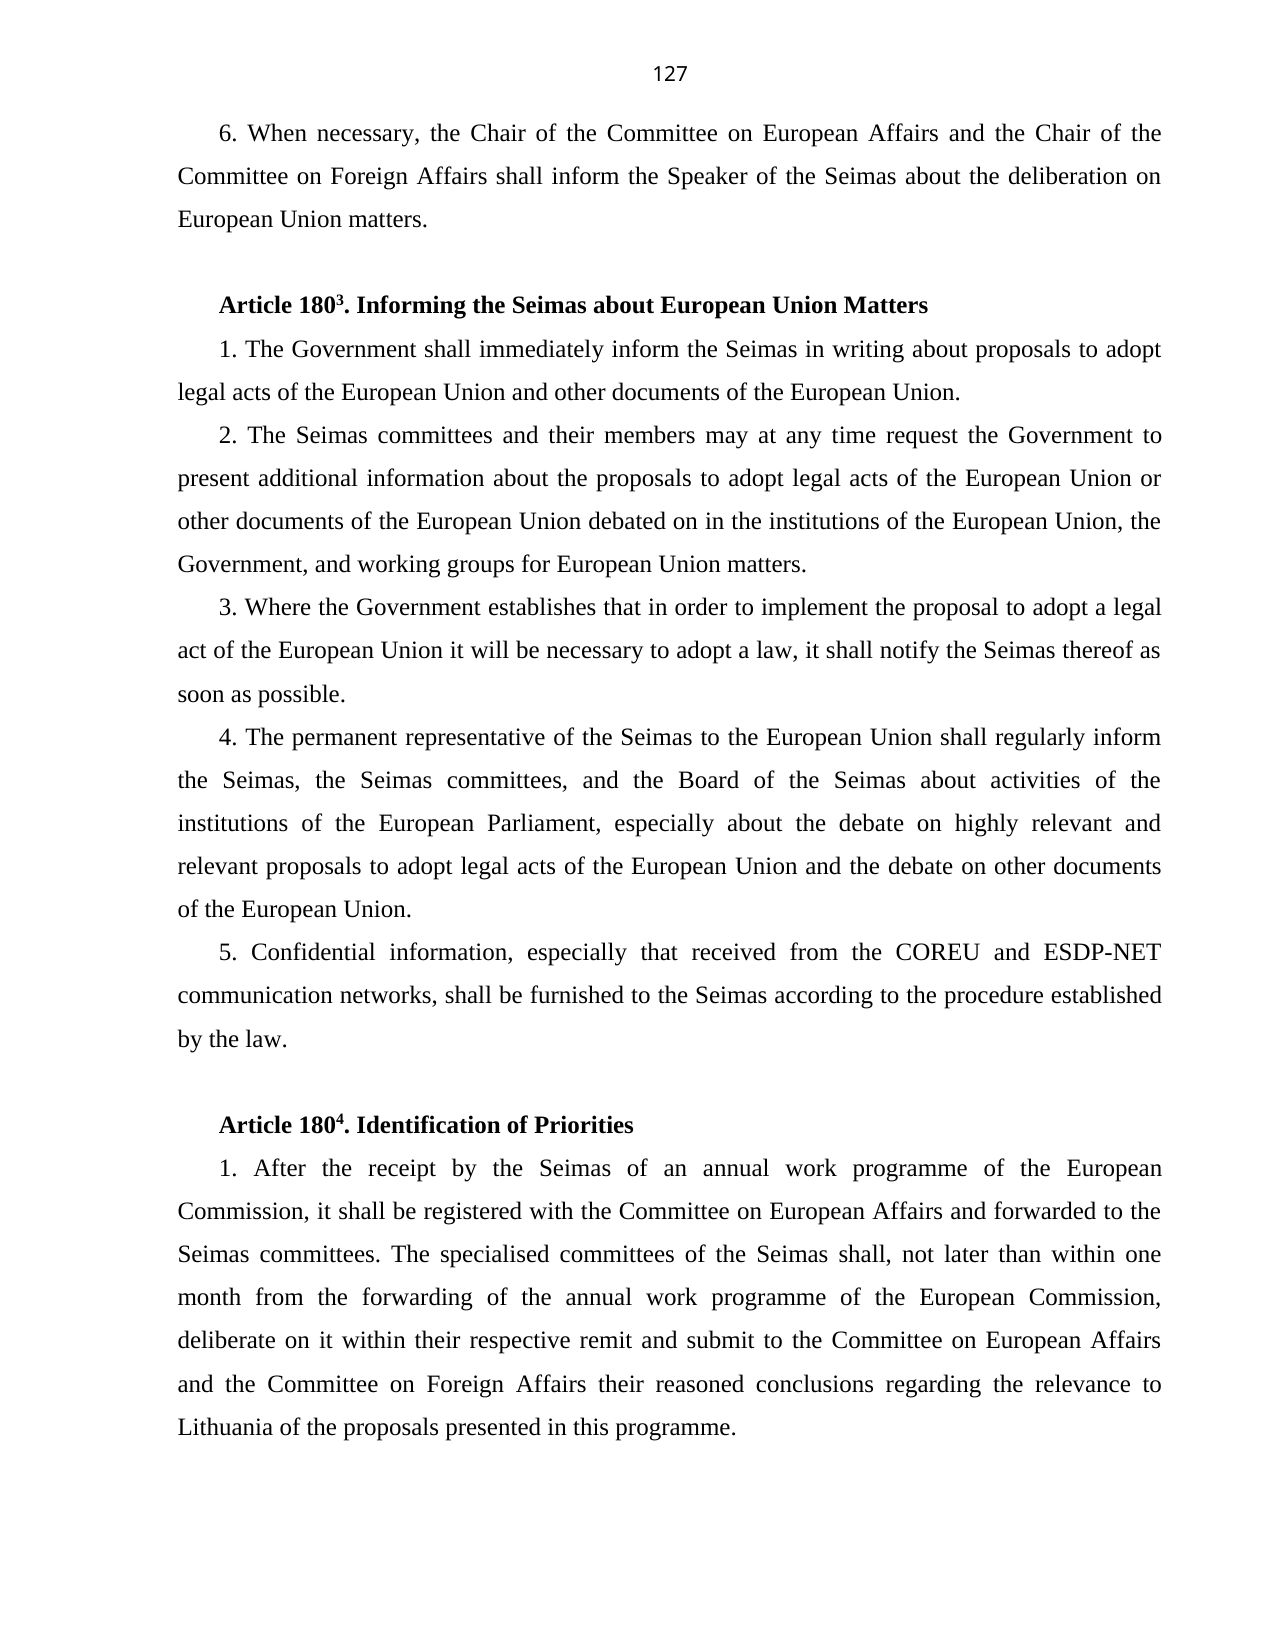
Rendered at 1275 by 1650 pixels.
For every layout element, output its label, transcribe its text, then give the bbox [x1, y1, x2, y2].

text 2. The Seimas committees and their members may at any time request the Government to present additional information about the proposals to adopt legal acts of the European Union or other documents of the European Union debated on in the institutions of the European Union, the Government, and working groups for European Union matters. [177, 420, 1163, 578]
text Article 1803. Informing the Seimas about European Union Matters [177, 291, 1163, 319]
text 1. The Government shall immediately inform the Seimas in writing about proposals to adopt legal acts of the European Union and other documents of the European Union. [177, 334, 1163, 406]
text 1. After the receipt by the Seimas of an annual work programme of the European Commission, it shall be registered with the Committee on European Affairs and forwarded to the Seimas committees. The specialised committees of the Seimas shall, not later than within one month from the forwarding of the annual work programme of the European Commission, deliberate on it within their respective remit and submit to the Committee on European Affairs and the Committee on Foreign Affairs their reasoned conclusions regarding the relevance to Lithuania of the proposals presented in this programme. [177, 1153, 1163, 1441]
text 4. The permanent representative of the Seimas to the European Union shall regularly inform the Seimas, the Seimas committees, and the Board of the Seimas about activities of the institutions of the European Parliament, especially about the debate on highly relevant and relevant proposals to adopt legal acts of the European Union and the debate on other documents of the European Union. [177, 722, 1163, 923]
text Article 1804. Identification of Priorities [177, 1110, 1163, 1139]
text 5. Confidential information, especially that received from the COREU and ESDP-NET communication networks, shall be furnished to the Seimas according to the procedure established by the law. [177, 937, 1163, 1052]
text 3. Where the Government establishes that in order to implement the proposal to adopt a legal act of the European Union it will be necessary to adopt a law, it shall notify the Seimas thereof as soon as possible. [177, 592, 1163, 707]
text 6. When necessary, the Chair of the Committee on European Affairs and the Chair of the Committee on Foreign Affairs shall inform the Speaker of the Seimas about the deliberation on European Union matters. [177, 118, 1163, 233]
